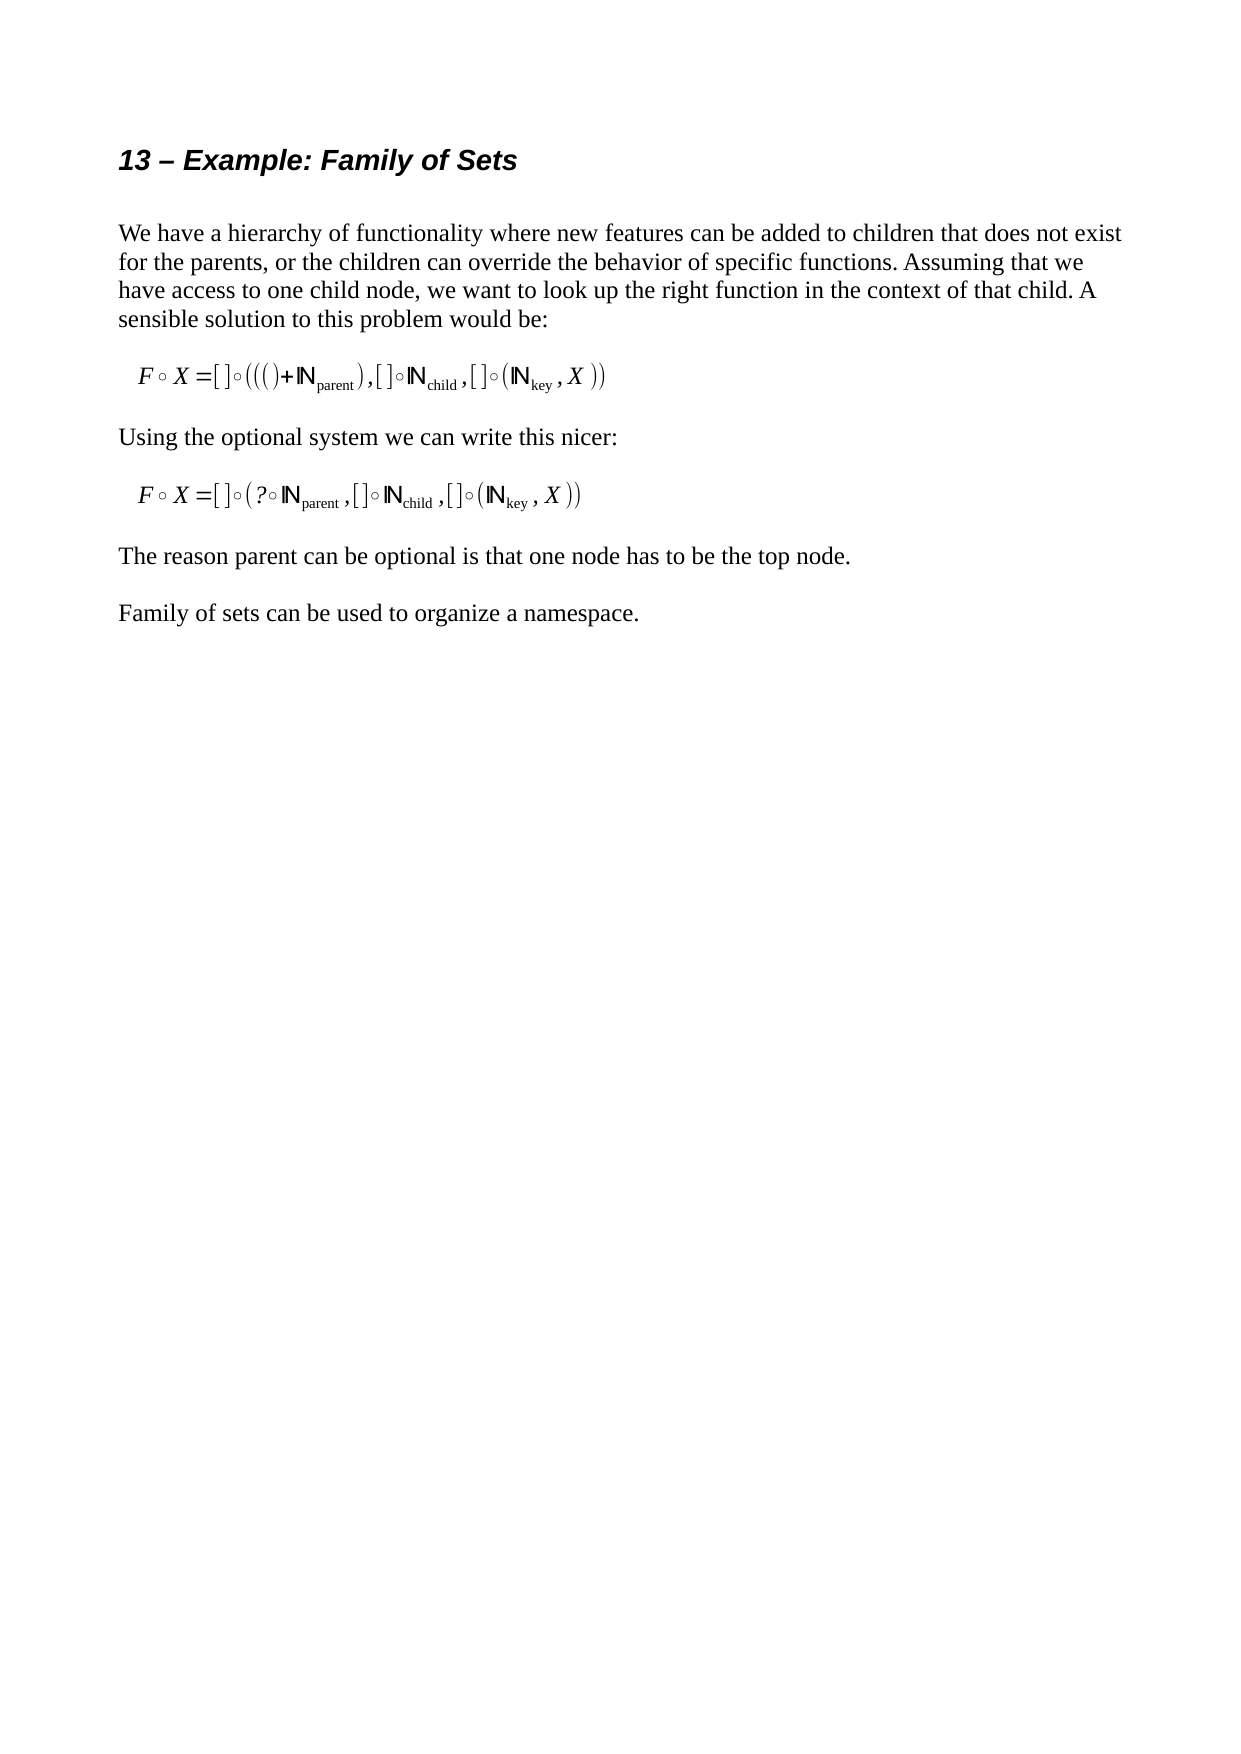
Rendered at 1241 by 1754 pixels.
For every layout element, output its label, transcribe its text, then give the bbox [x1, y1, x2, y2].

text The reason parent can be optional is that one node has to be the top node. [118, 480, 1122, 569]
subtitle 13 – Example: Family of Sets [118, 143, 1122, 177]
text Using the optional system we can write this nicer: [118, 362, 1122, 451]
text We have a hierarchy of functionality where new features can be added to children that does not exist for the parents, or the children can override the behavior of specific functions. Assuming that we have access to one child node, we want to look up the right function in the context of that child. A sensible solution to this problem would be: [118, 218, 1122, 333]
text Family of sets can be used to organize a namespace. [118, 598, 1122, 627]
